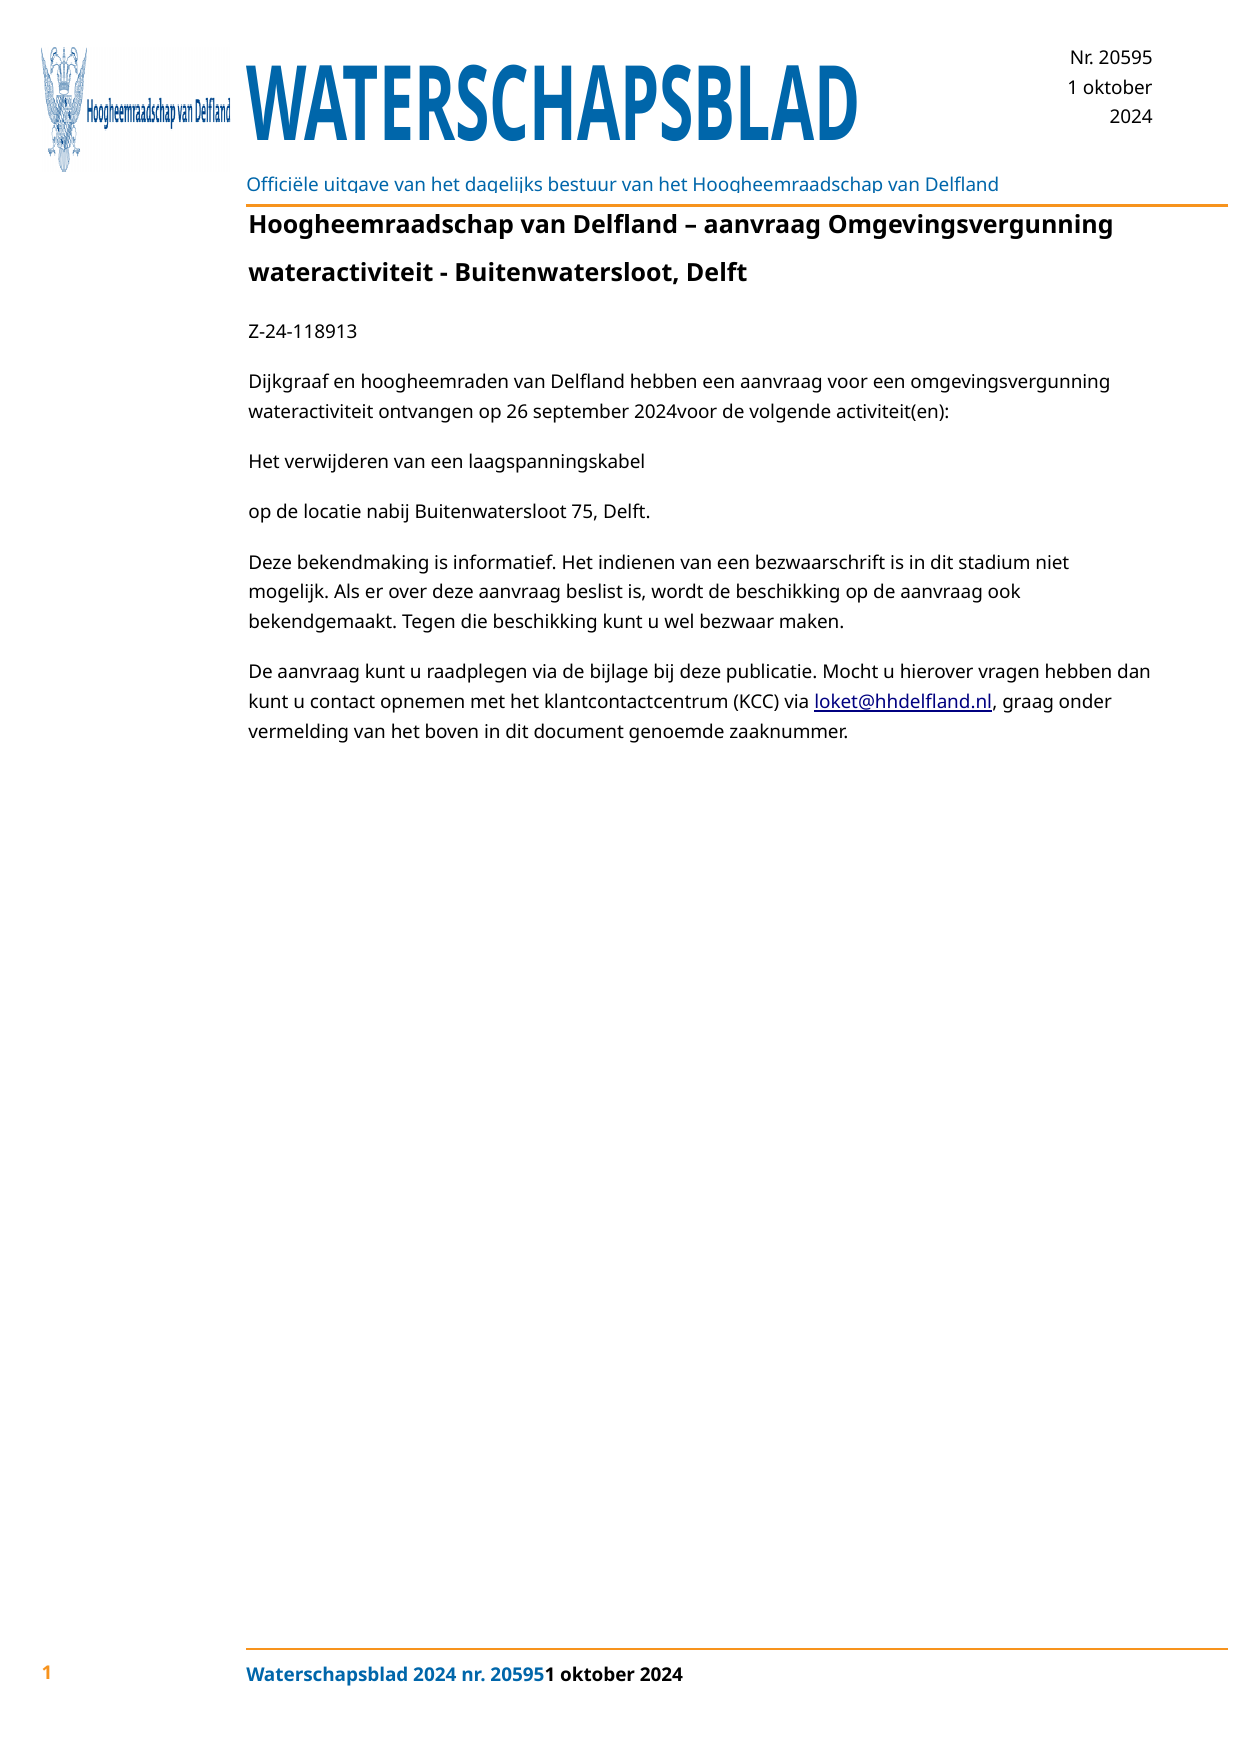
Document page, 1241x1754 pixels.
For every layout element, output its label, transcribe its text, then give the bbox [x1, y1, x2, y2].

text op de locatie nabij Buitenwatersloot 75, Delft. [248, 499, 1152, 524]
picture [41, 47, 231, 172]
text Hoogheemraadschap van Delfland – aanvraag Omgevingsvergunning wateractiviteit - Buitenwatersloot, Delft [248, 207, 1152, 288]
text Het verwijderen van een laagspanningskabel [248, 448, 1152, 474]
text Dijkgraaf en hoogheemraden van Delfland hebben een aanvraag voor een omgevingsvergunning wateractiviteit ontvangen op 26 september 2024voor de volgende activiteit(en): [248, 368, 1152, 424]
text Z-24-118913 [248, 318, 1152, 344]
text De aanvraag kunt u raadplegen via de bijlage bij deze publicatie. Mocht u hierover vragen hebben dan kunt u contact opnemen met het klantcontactcentrum (KCC) via loket@hhdelfland.nl, graag onder vermelding van het boven in dit document genoemde zaaknummer. [248, 659, 1152, 744]
text Deze bekendmaking is informatief. Het indienen van een bezwaarschrift is in dit stadium niet mogelijk. Als er over deze aanvraag beslist is, wordt de beschikking op de aanvraag ook bekendgemaakt. Tegen die beschikking kunt u wel bezwaar maken. [248, 549, 1152, 634]
